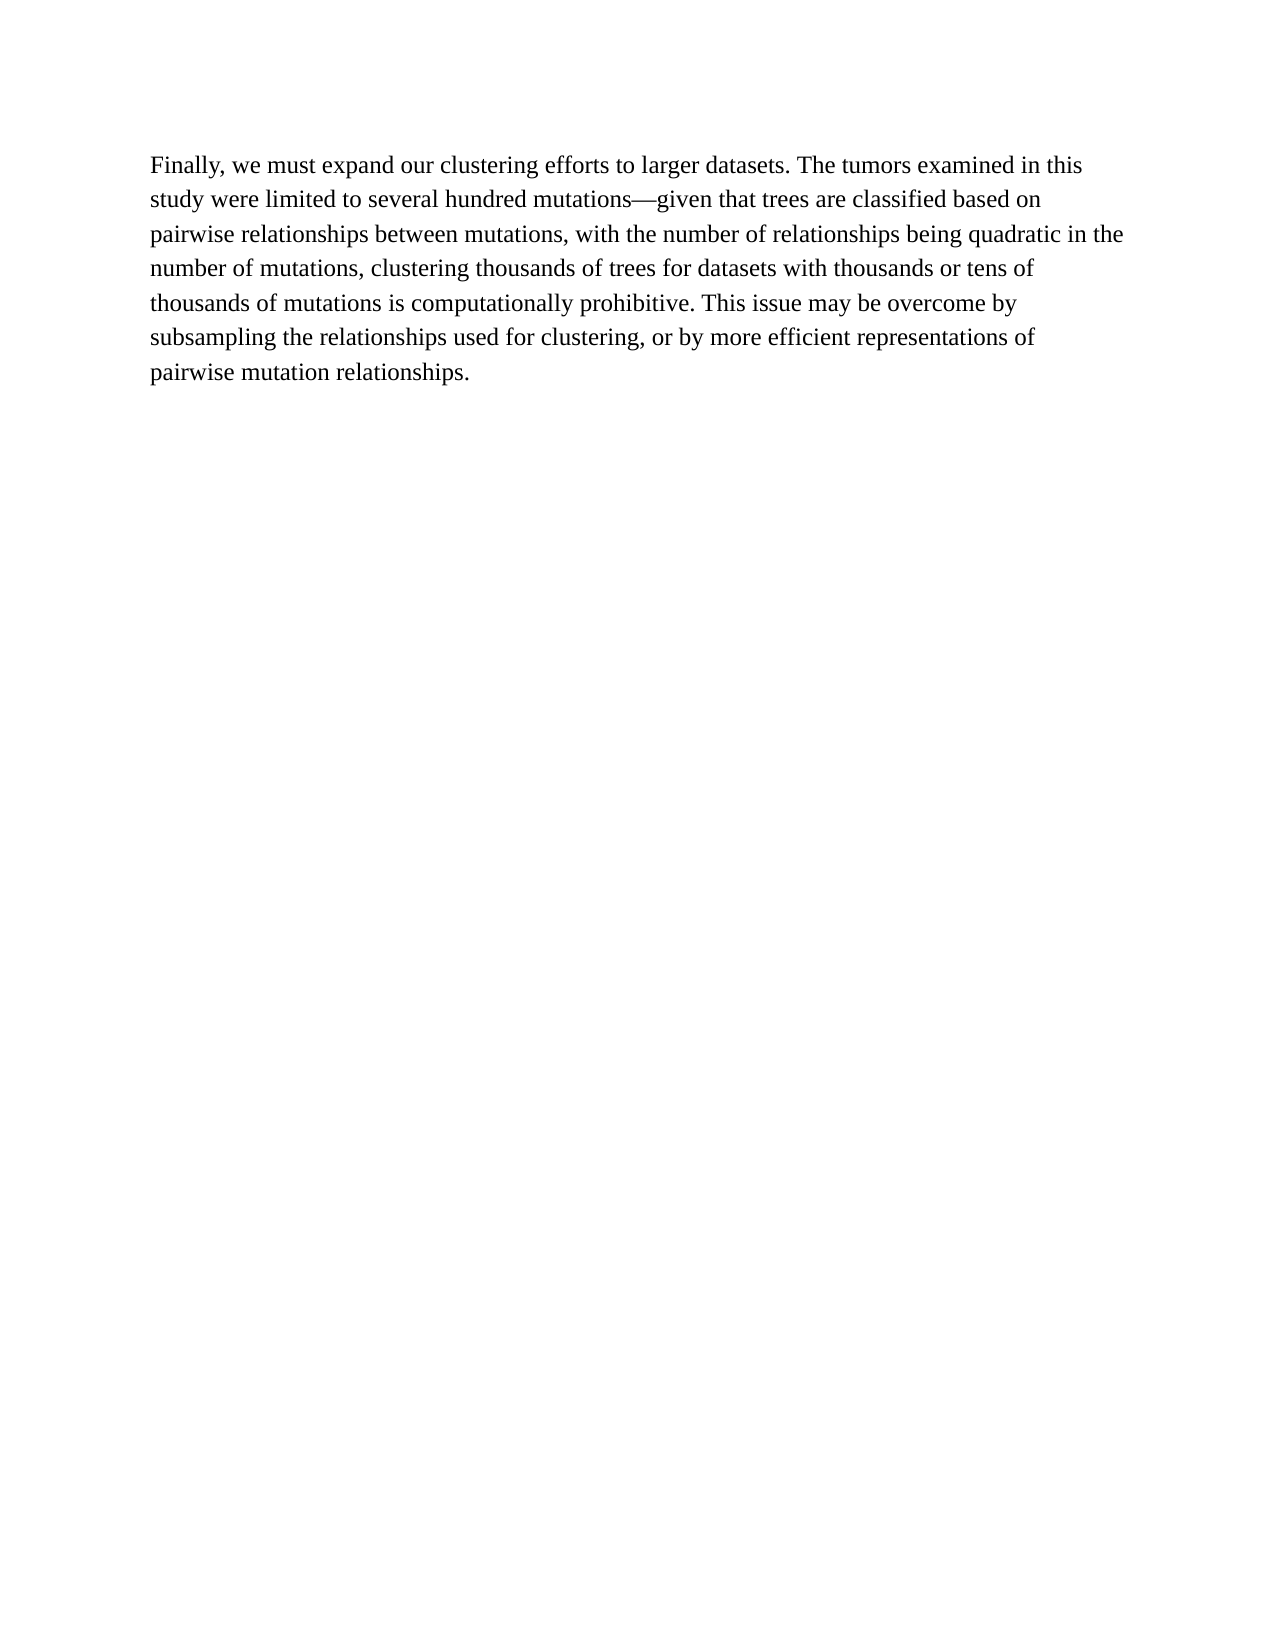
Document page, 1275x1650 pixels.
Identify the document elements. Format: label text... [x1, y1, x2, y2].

text Finally, we must expand our clustering efforts to larger datasets. The tumors examined in this study were limited to several hundred mutations—given that trees are classified based on pairwise relationships between mutations, with the number of relationships being quadratic in the number of mutations, clustering thousands of trees for datasets with thousands or tens of thousands of mutations is computationally prohibitive. This issue may be overcome by subsampling the relationships used for clustering, or by more efficient representations of pairwise mutation relationships. [150, 150, 1125, 386]
